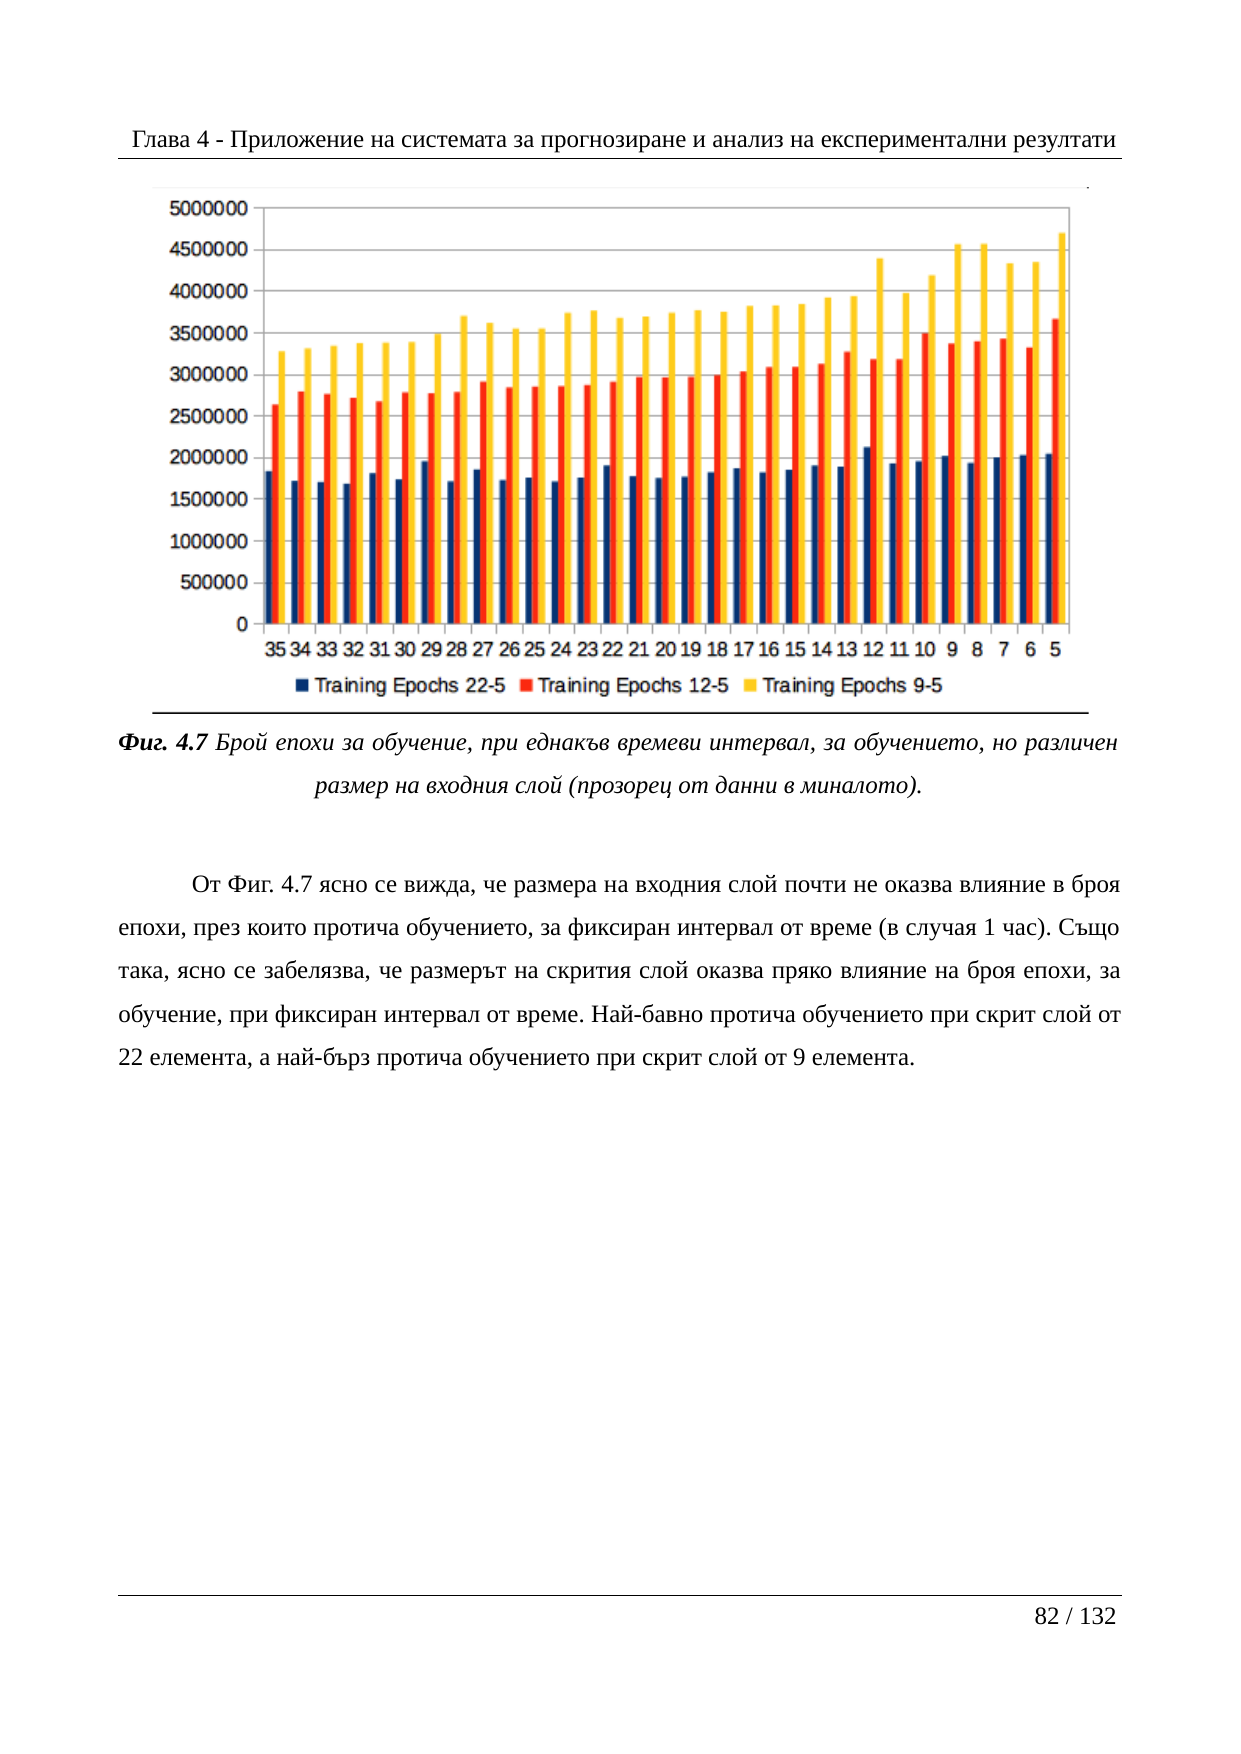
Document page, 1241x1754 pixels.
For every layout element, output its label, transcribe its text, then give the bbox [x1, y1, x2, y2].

picture [151, 187, 1089, 714]
text Фиг. 4.7 Брой епохи за обучение, при еднакъв времеви интервал, за обучението, но различен размер на входния слой (прозорец от данни в миналото). [118, 714, 1122, 799]
text От Фиг. 4.7 ясно се вижда, че размера на входния слой почти не оказва влияние в броя епохи, през които протича обучението, за фиксиран интервал от време (в случая 1 час). Също така, ясно се забелязва, че размерът на скрития слой оказва пряко влияние на броя епохи, за обучение, при фиксиран интервал от време. Най-бавно протича обучението при скрит слой от 22 елемента, а най-бърз протича обучението при скрит слой от 9 елемента. [118, 869, 1122, 1071]
